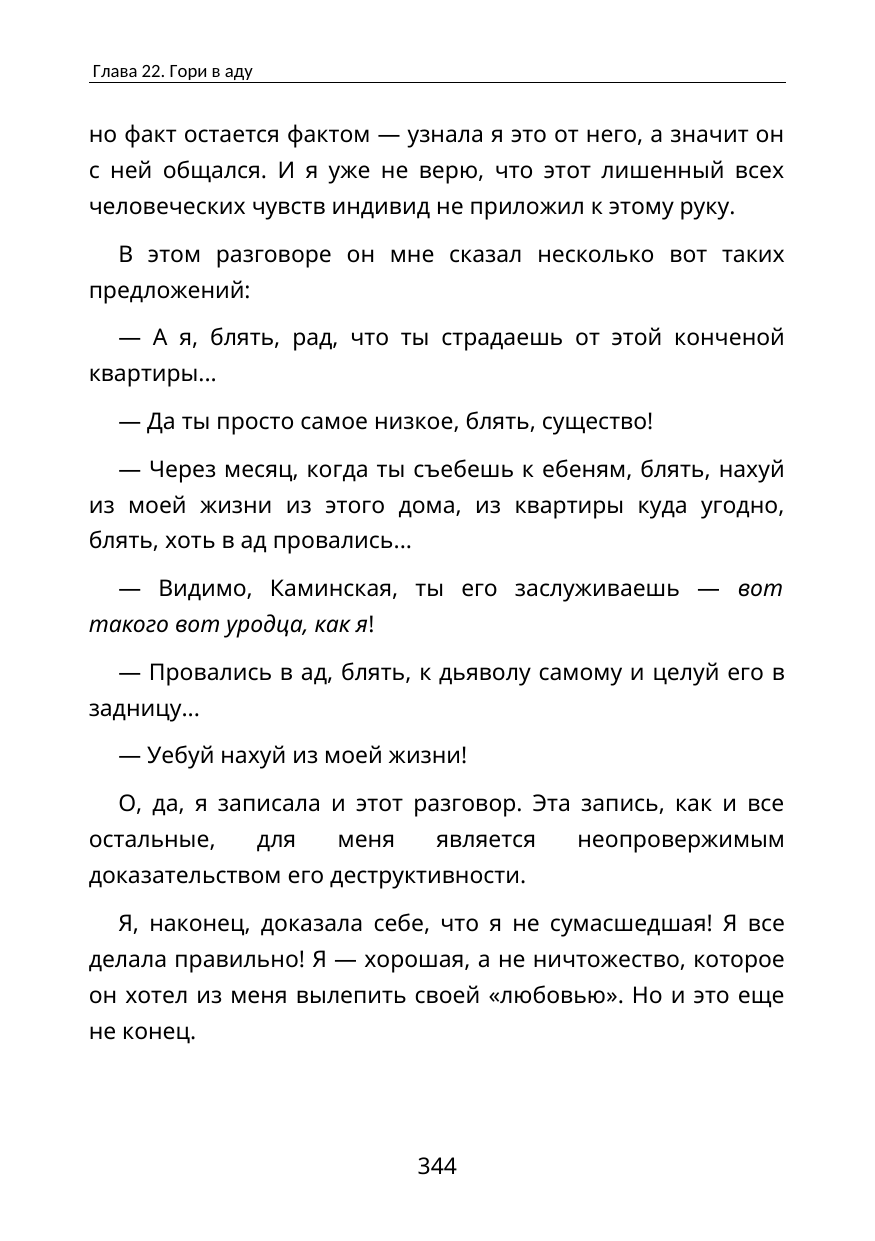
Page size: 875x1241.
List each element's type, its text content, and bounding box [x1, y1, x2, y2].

text Я, наконец, доказала себе, что я не сумасшедшая! Я все делала правильно! Я — хорошая, а не ничтожество, которое он хотел из меня вылепить своей «любовью». Но и это еще не конец. [88, 907, 786, 1046]
text — А я, блять, рад, что ты страдаешь от этой конченой квартиры... [88, 321, 786, 388]
text — Провались в ад, блять, к дьяволу самому и целуй его в задницу... [88, 656, 786, 723]
text — Уебуй нахуй из моей жизни! [88, 739, 786, 771]
text В этом разговоре он мне сказал несколько вот таких предложений: [88, 238, 786, 305]
text но факт остается фактом — узнала я это от него, а значит он с ней общался. И я уже не верю, что этот лишенный всех человеческих чувств индивид не приложил к этому руку. [88, 118, 786, 221]
text — Через месяц, когда ты съебешь к ебеням, блять, нахуй из моей жизни из этого дома, из квартиры куда угодно, блять, хоть в ад провались... [88, 453, 786, 556]
text О, да, я записала и этот разговор. Эта запись, как и все остальные, для меня является неопровержимым доказательством его деструктивности. [88, 787, 786, 890]
text — Видимо, Каминская, ты его заслуживаешь — вот такого вот уродца, как я! [88, 572, 786, 639]
text — Да ты просто самое низкое, блять, существо! [88, 405, 786, 436]
